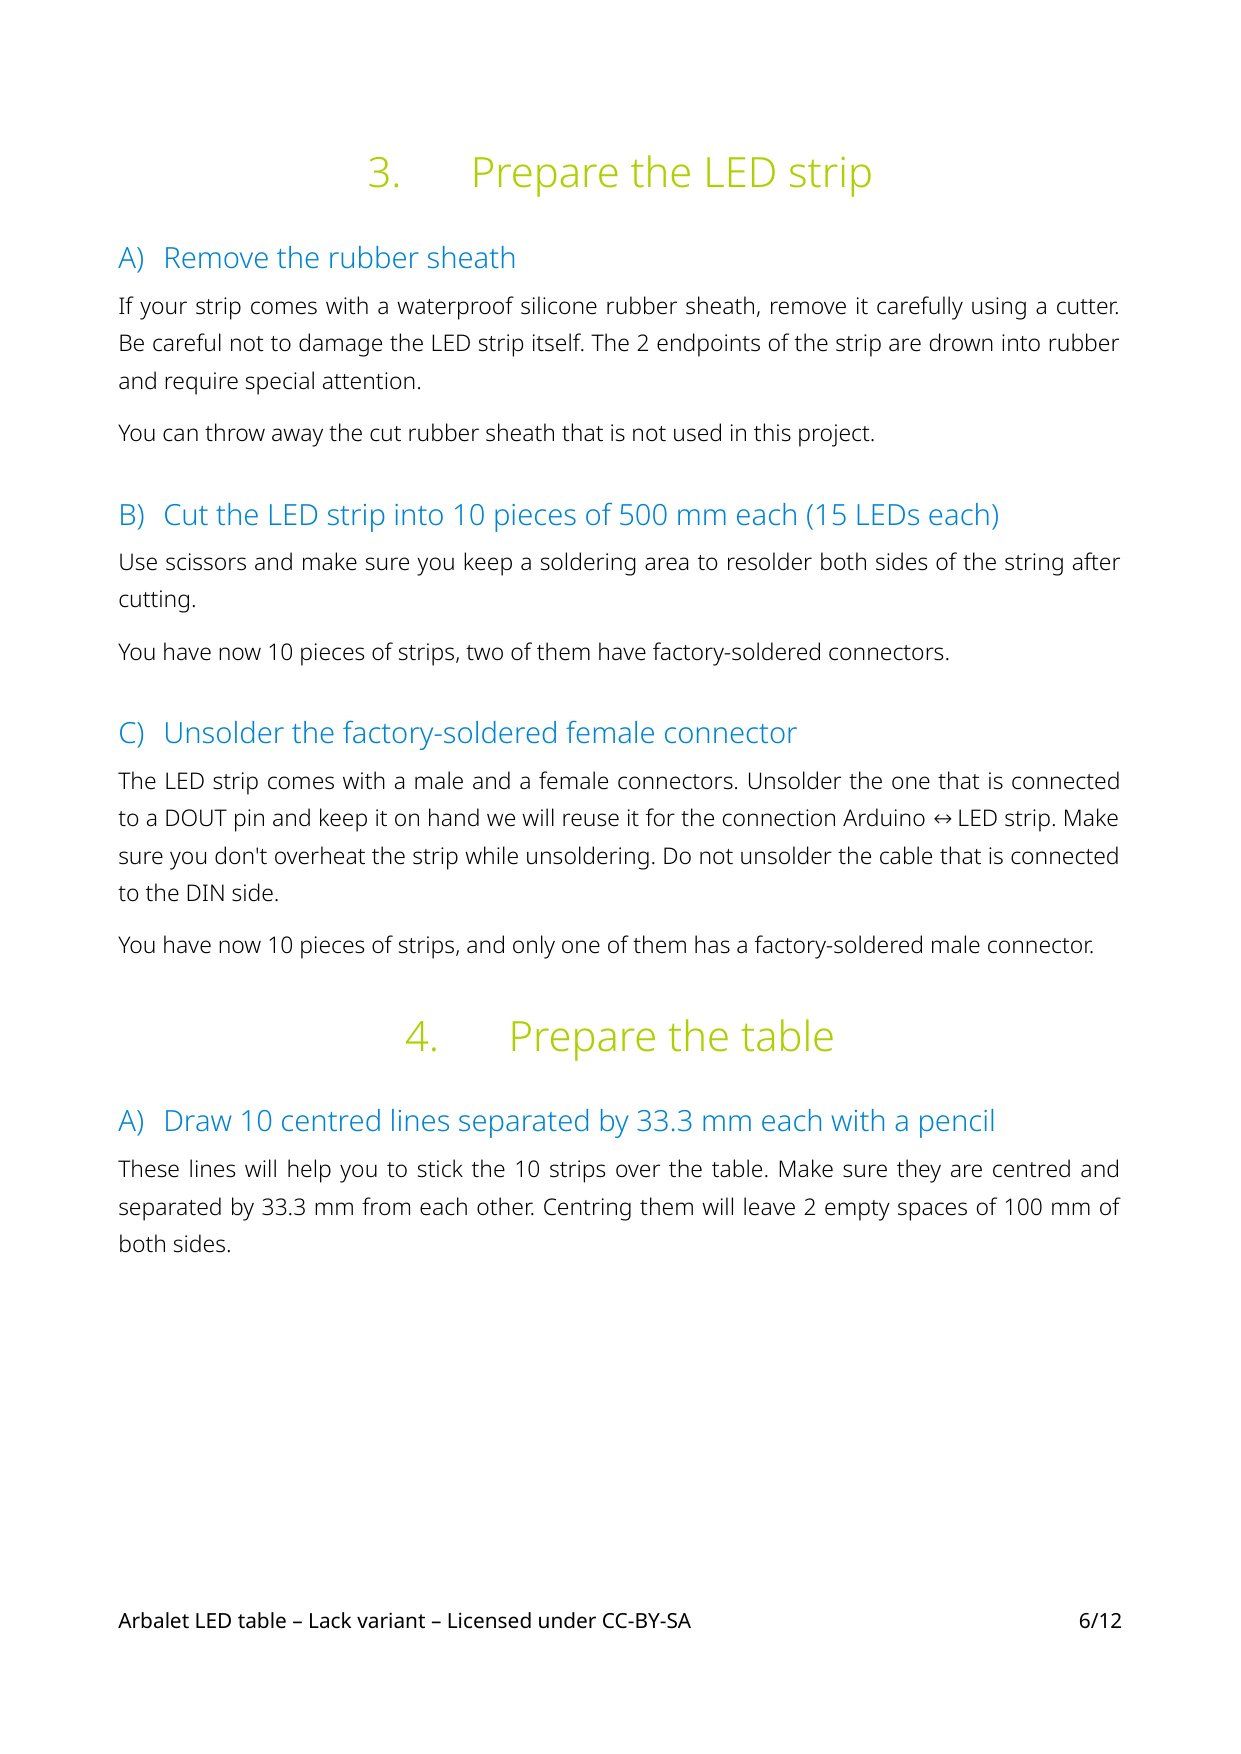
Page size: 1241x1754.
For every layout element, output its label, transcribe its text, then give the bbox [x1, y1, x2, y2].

title Prepare the LED strip [118, 143, 1122, 200]
text If your strip comes with a waterproof silicone rubber sheath, remove it carefully using a cutter. Be careful not to damage the LED strip itself. The 2 endpoints of the strip are drown into rubber and require special attention. [118, 289, 1122, 396]
subtitle Draw 10 centred lines separated by 33.3 mm each with a pencil [118, 1101, 1122, 1140]
text You can throw away the cut rubber sheath that is not used in this project. [118, 417, 1122, 448]
text The LED strip comes with a male and a female connectors. Unsolder the one that is connected to a DOUT pin and keep it on hand we will reuse it for the connection Arduino ↔ LED strip. Make sure you don't overheat the strip while unsoldering. Do not unsolder the cable that is connected to the DIN side. [118, 765, 1122, 908]
text Use scissors and make sure you keep a soldering area to resolder both sides of the string after cutting. [118, 546, 1122, 615]
text You have now 10 pieces of strips, two of them have factory-soldered connectors. [118, 636, 1122, 667]
text These lines will help you to stick the 10 strips over the table. Make sure they are centred and separated by 33.3 mm from each other. Centring them will leave 2 empty spaces of 100 mm of both sides. [118, 1153, 1122, 1259]
text You have now 10 pieces of strips, and only one of them has a factory-soldered male connector. [118, 929, 1122, 961]
title Prepare the table [118, 1006, 1122, 1063]
subtitle Cut the LED strip into 10 pieces of 500 mm each (15 LEDs each) [118, 494, 1122, 533]
subtitle Unsolder the factory-soldered female connector [118, 713, 1122, 752]
subtitle Remove the rubber sheath [118, 237, 1122, 277]
